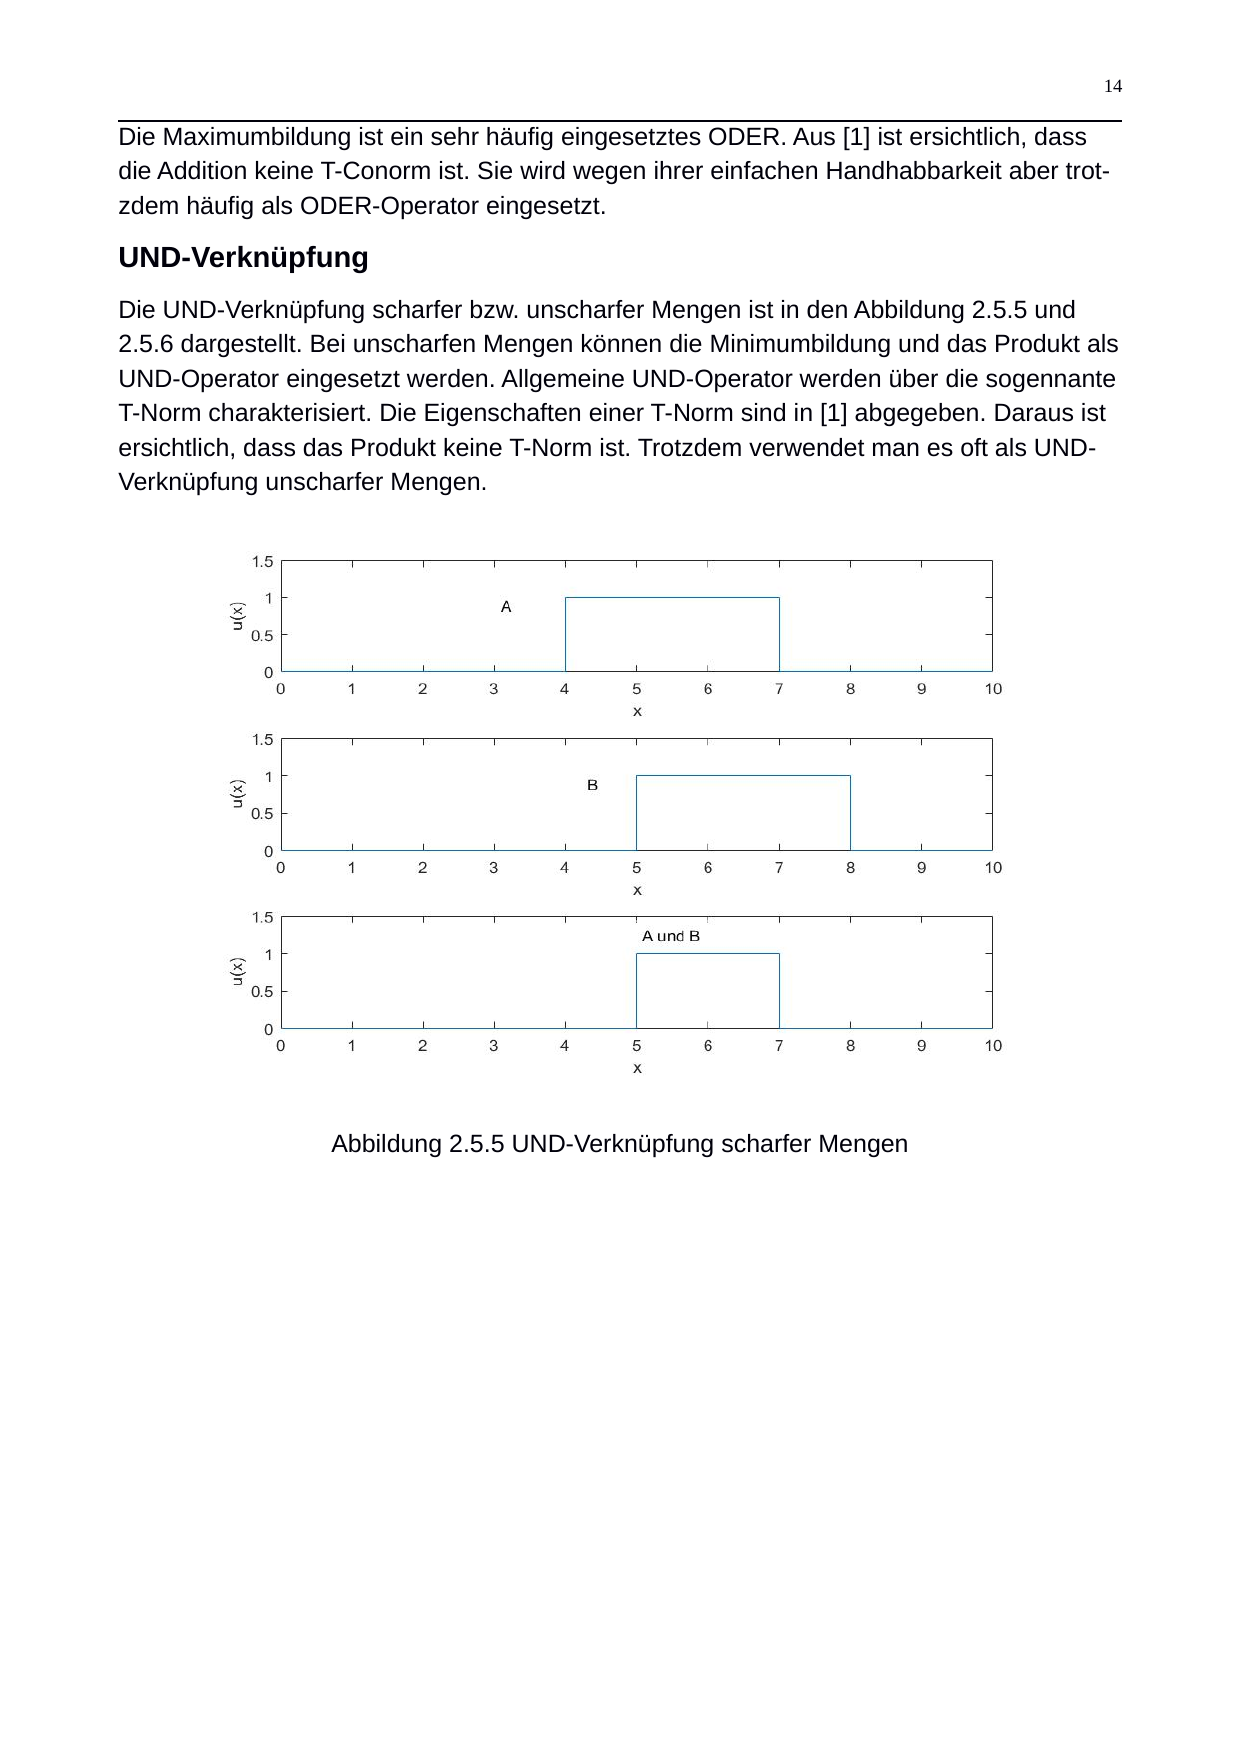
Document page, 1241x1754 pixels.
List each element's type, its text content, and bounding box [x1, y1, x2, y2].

text UND-Verknüpfung [118, 240, 1122, 273]
text Die Maximumbildung ist ein sehr häufig eingesetztes ODER. Aus [1] ist ersichtlich, dass die Addition keine T-Conorm ist. Sie wird wegen ihrer einfachen Handhabbarkeit aber trot-zdem häufig als ODER-Operator eingesetzt. [118, 122, 1122, 219]
text Die UND-Verknüpfung scharfer bzw. unscharfer Mengen ist in den Abbildung 2.5.5 und 2.5.6 dargestellt. Bei unscharfen Mengen können die Minimumbildung und das Produkt als UND-Operator eingesetzt werden. Allgemeine UND-Operator werden über die sogennante T-Norm charakterisiert. Die Eigenschaften einer T-Norm sind in [1] abgegeben. Daraus ist ersichtlich, dass das Produkt keine T-Norm ist. Trotzdem verwendet man es oft als UND-Verknüpfung unscharfer Mengen. [118, 294, 1122, 496]
text Abbildung 2.5.5 UND-Verknüpfung scharfer Mengen [118, 1129, 1122, 1157]
picture [161, 516, 1080, 1109]
